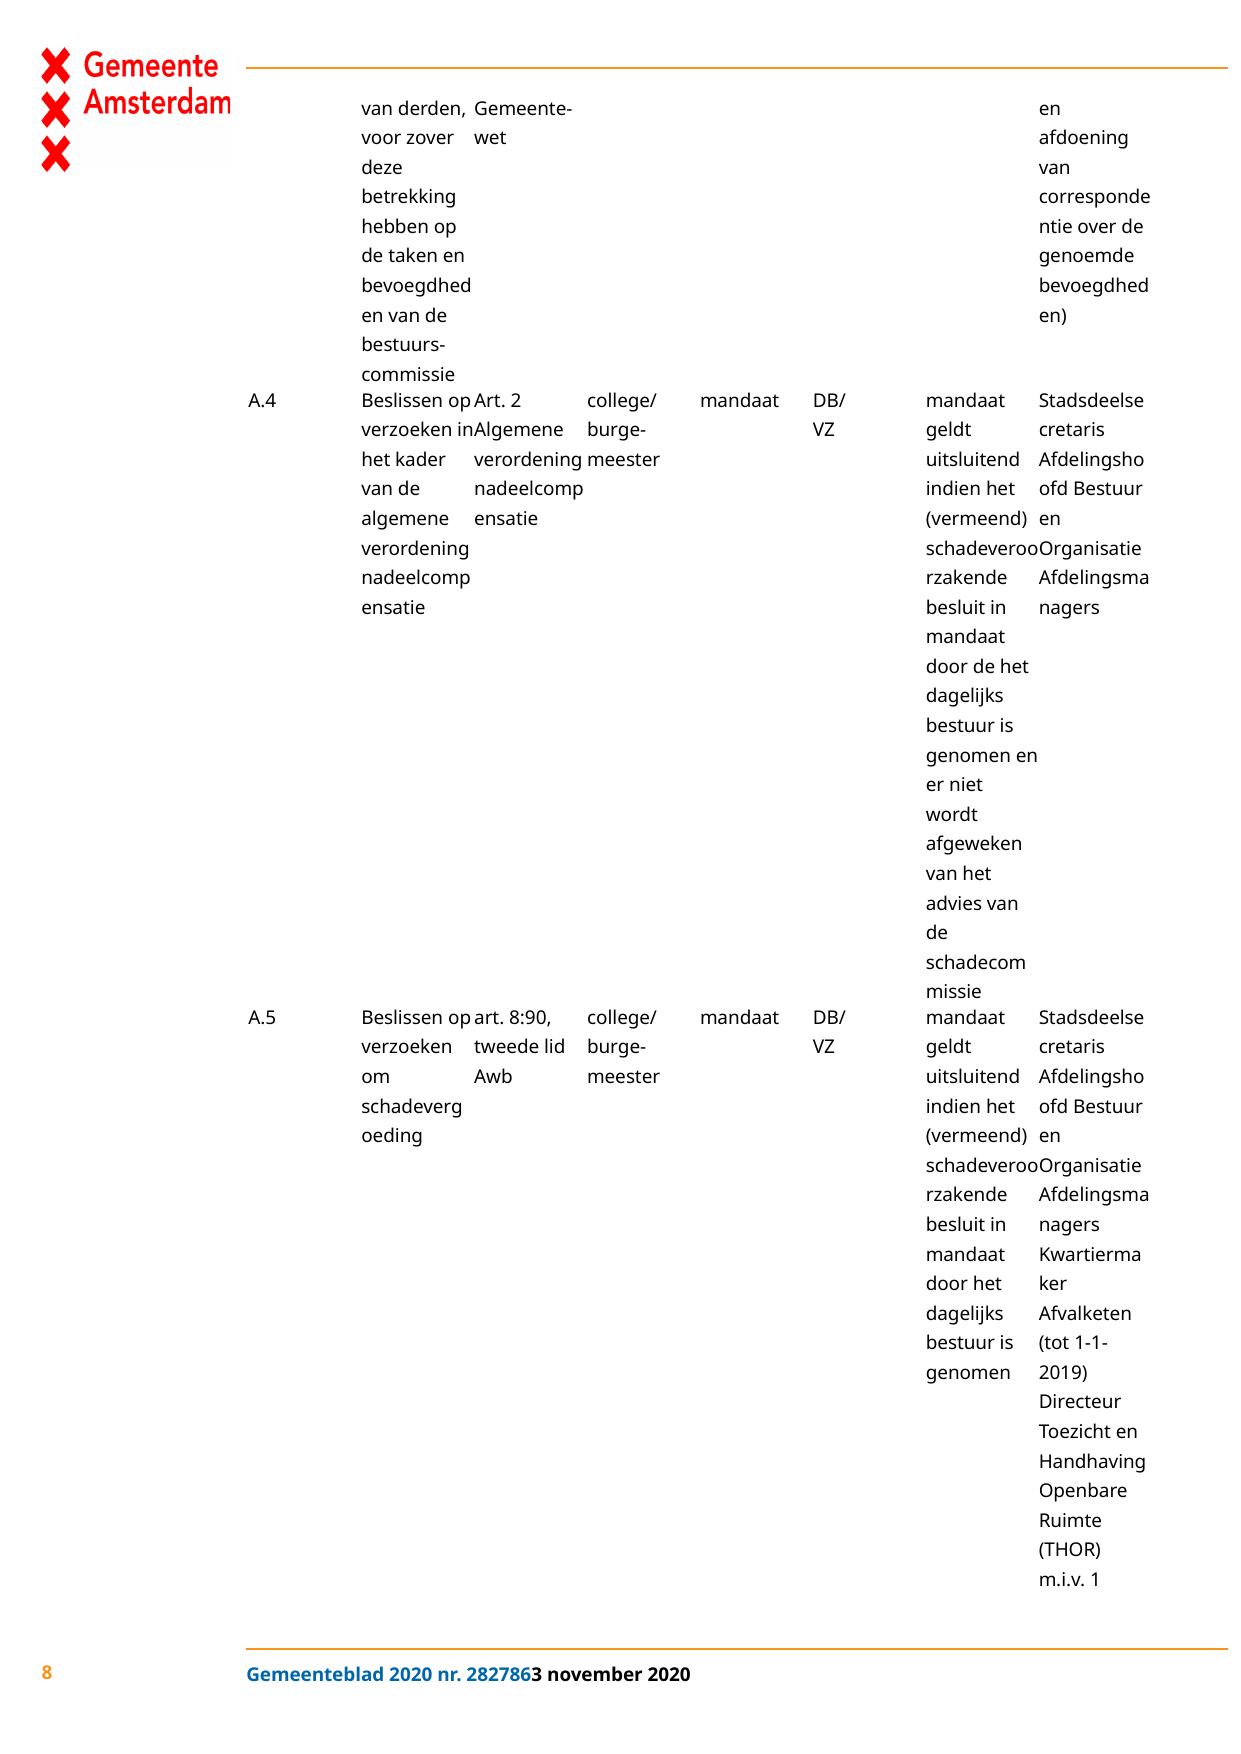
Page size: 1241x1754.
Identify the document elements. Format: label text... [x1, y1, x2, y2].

table_cell A.5 [248, 1004, 361, 1592]
table_cell Gemeente-wet [474, 95, 587, 387]
table_cell mandaat geldt uitsluitend indien het (vermeend) schadeveroorzakende besluit in mandaat door de het dagelijks bestuur is genomen en er niet wordt afgeweken van het advies van de schadecommissie [926, 387, 1038, 1004]
table_cell Art. 2 Algemene verordening nadeelcompensatie [474, 387, 587, 1004]
table_cell Beslissen op verzoeken in het kader van de algemene verordening nadeelcompensatie [361, 387, 474, 1004]
table_cell [587, 95, 700, 387]
table_cell college/ burge-meester [587, 387, 700, 1004]
table_cell Stadsdeelsecretaris Afdelingshoofd Bestuur en Organisatie Afdelingsmanagers [1039, 387, 1152, 1004]
picture [41, 47, 231, 172]
table_cell van derden, voor zover deze betrekking hebben op de taken en bevoegdheden van de bestuurs-commissie [361, 95, 474, 387]
table_cell [248, 95, 361, 387]
table_cell mandaat [700, 387, 813, 1004]
table_cell Beslissen op verzoeken om schadevergoeding [361, 1004, 474, 1592]
table_cell [700, 95, 813, 387]
table_cell mandaat [700, 1004, 813, 1592]
table_cell art. 8:90, tweede lid Awb [474, 1004, 587, 1592]
table_cell DB/ VZ [813, 1004, 926, 1592]
table_cell A.4 [248, 387, 361, 1004]
table_cell Stadsdeelsecretaris Afdelingshoofd Bestuur en Organisatie Afdelingsmanagers Kwartiermaker Afvalketen (tot 1-1-2019) Directeur Toezicht en Handhaving Openbare Ruimte (THOR) m.i.v. 1 [1039, 1004, 1152, 1592]
table_cell en afdoening van correspondentie over de genoemde bevoegdheden) [1039, 95, 1152, 387]
table_cell mandaat geldt uitsluitend indien het (vermeend) schadeveroorzakende besluit in mandaat door het dagelijks bestuur is genomen [926, 1004, 1038, 1592]
table_cell DB/ VZ [813, 387, 926, 1004]
table_cell college/ burge-meester [587, 1004, 700, 1592]
table_cell [813, 95, 926, 387]
table_cell [926, 95, 1038, 387]
